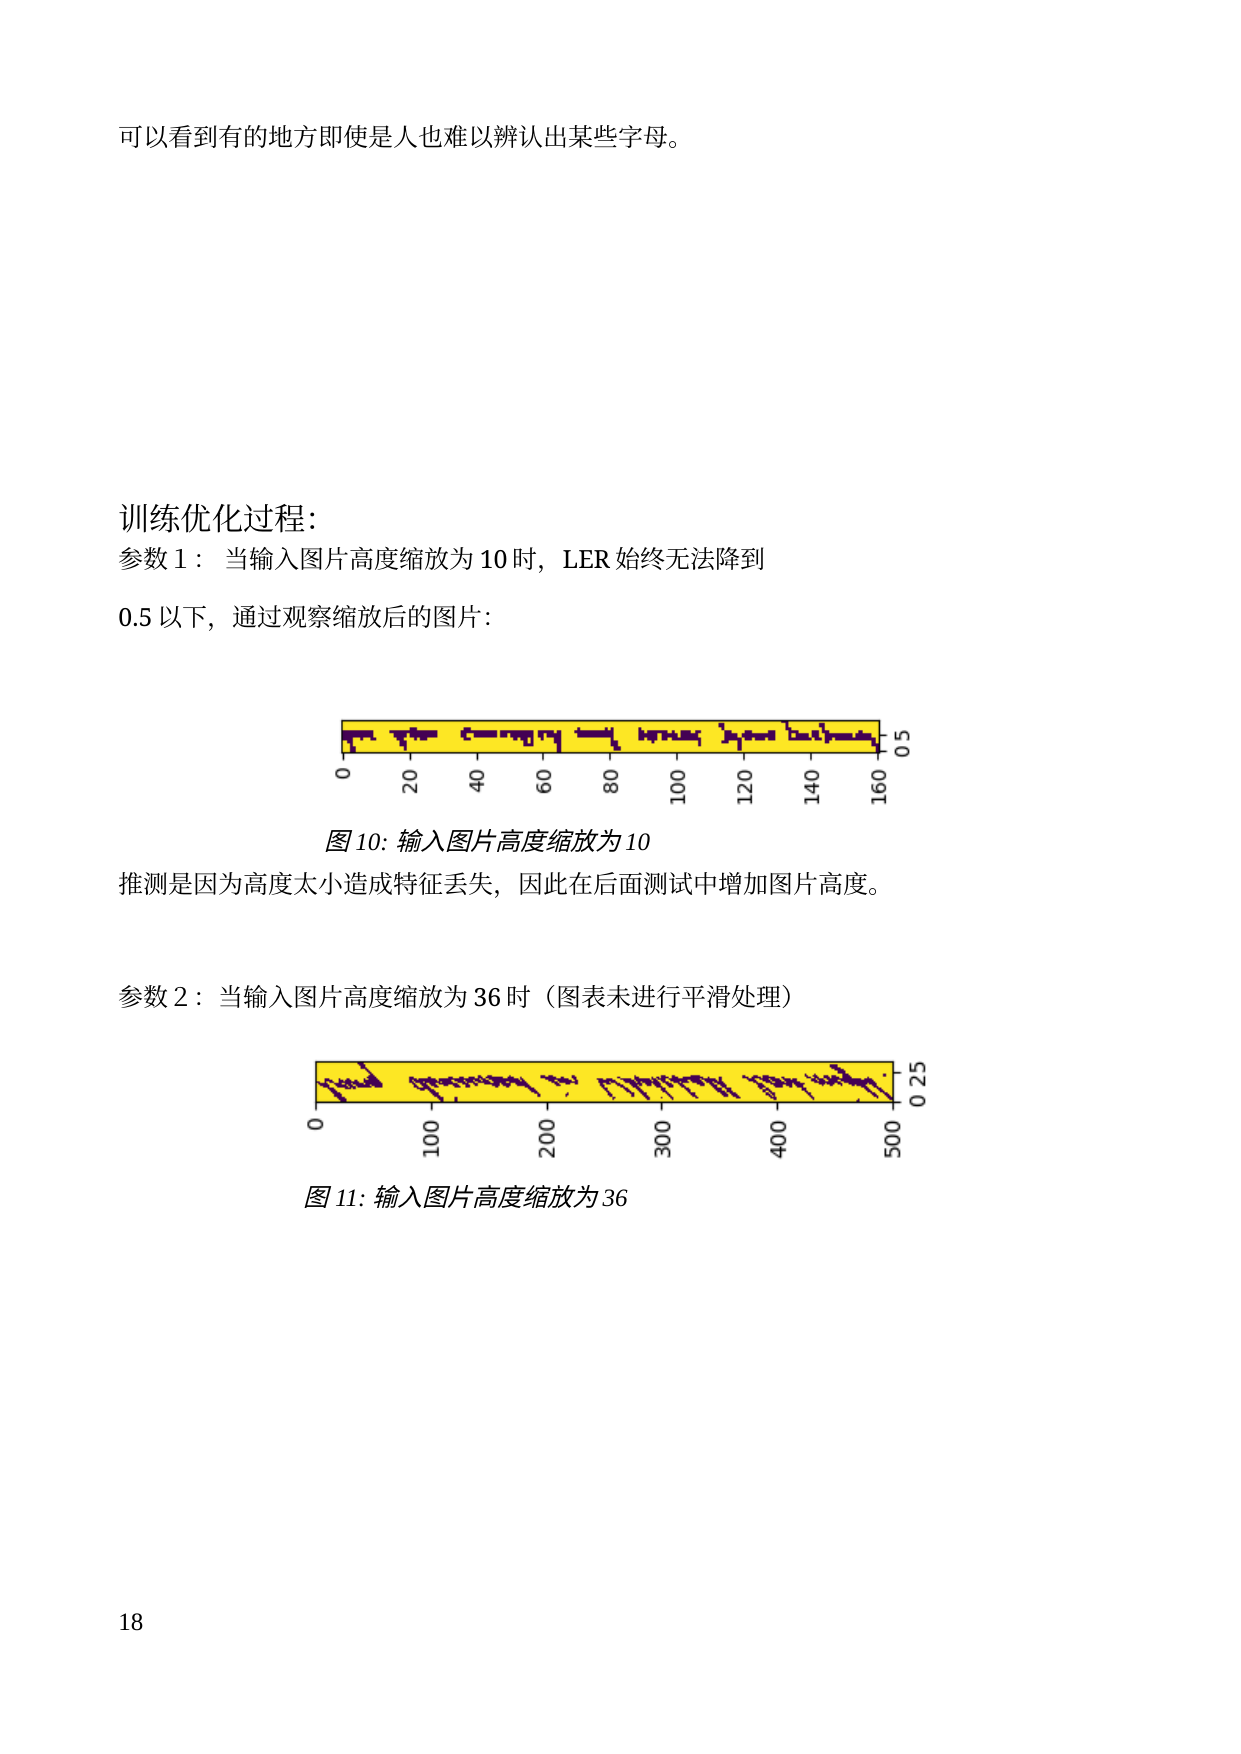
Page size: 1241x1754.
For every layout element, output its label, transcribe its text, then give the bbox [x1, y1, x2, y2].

text 0.5以下，通过观察缩放后的图片： [118, 597, 1122, 633]
text 图 10: 输入图片高度缩放为10 [324, 821, 926, 857]
text 可以看到有的地方即使是人也难以辨认出某些字母。 [118, 118, 1122, 154]
text 参数１： 当输入图片高度缩放为10时，LER始终无法降到 [118, 539, 1122, 576]
picture [303, 1049, 937, 1178]
text 图 11: 输入图片高度缩放为36 [303, 1178, 937, 1213]
text [324, 679, 926, 691]
text 参数２：当输入图片高度缩放为36时（图表未进行平滑处理） [118, 978, 1122, 1014]
text 推测是因为高度太小造成特征丢失，因此在后面测试中增加图片高度。 [118, 655, 1122, 901]
text 训练优化过程： [118, 495, 1122, 539]
picture [324, 691, 927, 821]
